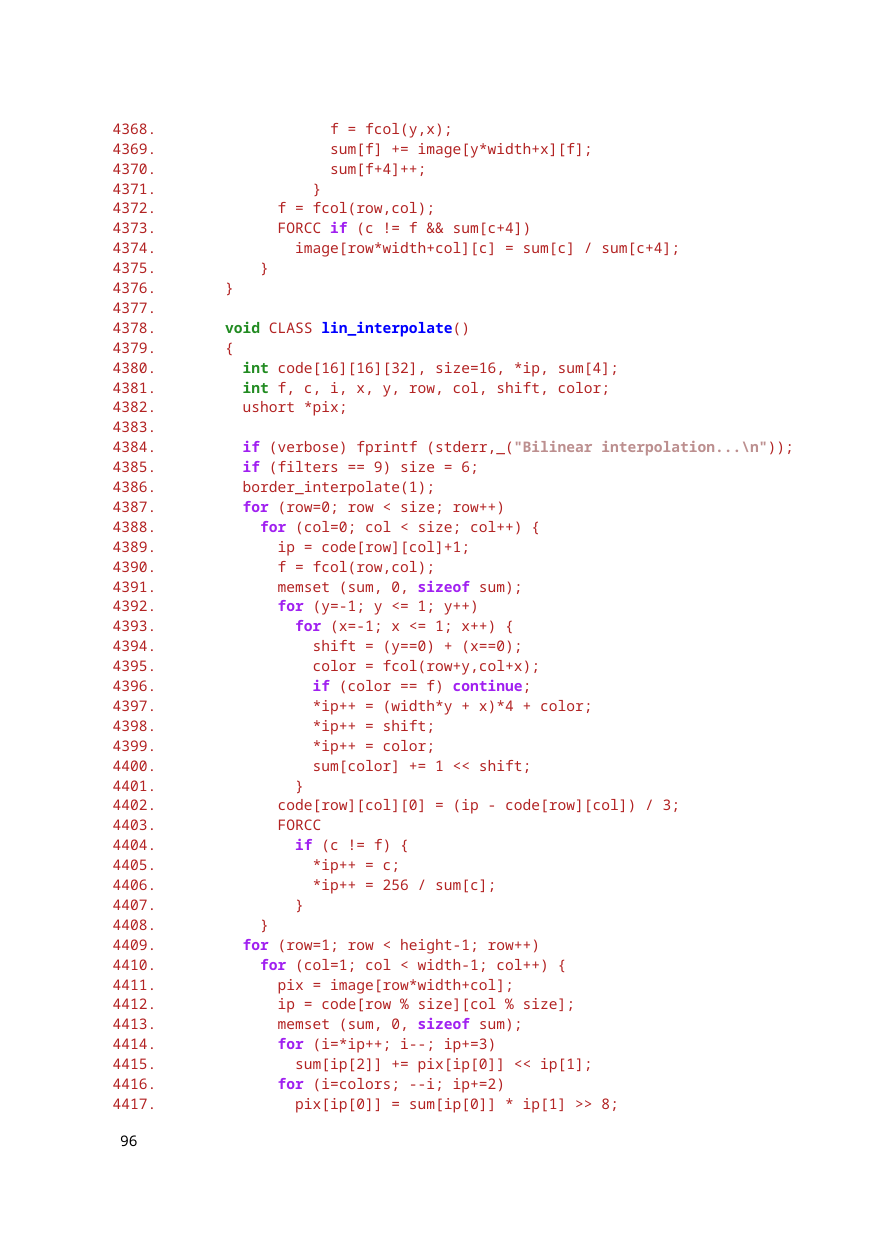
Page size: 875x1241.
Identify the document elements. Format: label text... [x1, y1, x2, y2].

list color = fcol(row+y,col+x); [112, 656, 799, 676]
list { [112, 338, 799, 357]
list FORCC [112, 815, 799, 835]
list sum[f] += image[y*width+x][f]; [112, 139, 799, 158]
list for (i=colors; --i; ip+=2) [112, 1074, 799, 1094]
list } [112, 895, 799, 914]
list void CLASS lin_interpolate() [112, 318, 799, 338]
list for (col=0; col < size; col++) { [112, 517, 799, 537]
list ip = code[row % size][col % size]; [112, 994, 799, 1014]
list sum[ip[2]] += pix[ip[0]] << ip[1]; [112, 1054, 799, 1074]
list if (filters == 9) size = 6; [112, 457, 799, 477]
list memset (sum, 0, sizeof sum); [112, 576, 799, 596]
list sum[color] += 1 << shift; [112, 755, 799, 775]
list if (c != f) { [112, 835, 799, 855]
list memset (sum, 0, sizeof sum); [112, 1014, 799, 1034]
list f = fcol(row,col); [112, 556, 799, 576]
list for (y=-1; y <= 1; y++) [112, 596, 799, 616]
list for (i=*ip++; i--; ip+=3) [112, 1034, 799, 1054]
list *ip++ = shift; [112, 716, 799, 736]
list if (color == f) continue; [112, 676, 799, 696]
list for (col=1; col < width-1; col++) { [112, 954, 799, 974]
list shift = (y==0) + (x==0); [112, 636, 799, 656]
list for (row=0; row < size; row++) [112, 497, 799, 517]
list *ip++ = (width*y + x)*4 + color; [112, 696, 799, 716]
list ip = code[row][col]+1; [112, 537, 799, 556]
list sum[f+4]++; [112, 158, 799, 178]
list for (row=1; row < height-1; row++) [112, 934, 799, 954]
list } [112, 178, 799, 198]
list border_interpolate(1); [112, 477, 799, 497]
list for (x=-1; x <= 1; x++) { [112, 616, 799, 636]
list if (verbose) fprintf (stderr,_("Bilinear interpolation...\n")); [112, 437, 799, 457]
list pix = image[row*width+col]; [112, 974, 799, 994]
list FORCC if (c != f && sum[c+4]) [112, 218, 799, 238]
list ushort *pix; [112, 397, 799, 417]
list image[row*width+col][c] = sum[c] / sum[c+4]; [112, 238, 799, 258]
list *ip++ = color; [112, 736, 799, 755]
list f = fcol(y,x); [112, 119, 799, 139]
list f = fcol(row,col); [112, 198, 799, 218]
list int code[16][16][32], size=16, *ip, sum[4]; [112, 357, 799, 377]
list } [112, 914, 799, 934]
list *ip++ = c; [112, 855, 799, 875]
list int f, c, i, x, y, row, col, shift, color; [112, 377, 799, 397]
list code[row][col][0] = (ip - code[row][col]) / 3; [112, 795, 799, 815]
list } [112, 775, 799, 795]
list pix[ip[0]] = sum[ip[0]] * ip[1] >> 8; [112, 1094, 799, 1113]
list } [112, 258, 799, 278]
list } [112, 278, 799, 298]
list *ip++ = 256 / sum[c]; [112, 875, 799, 895]
